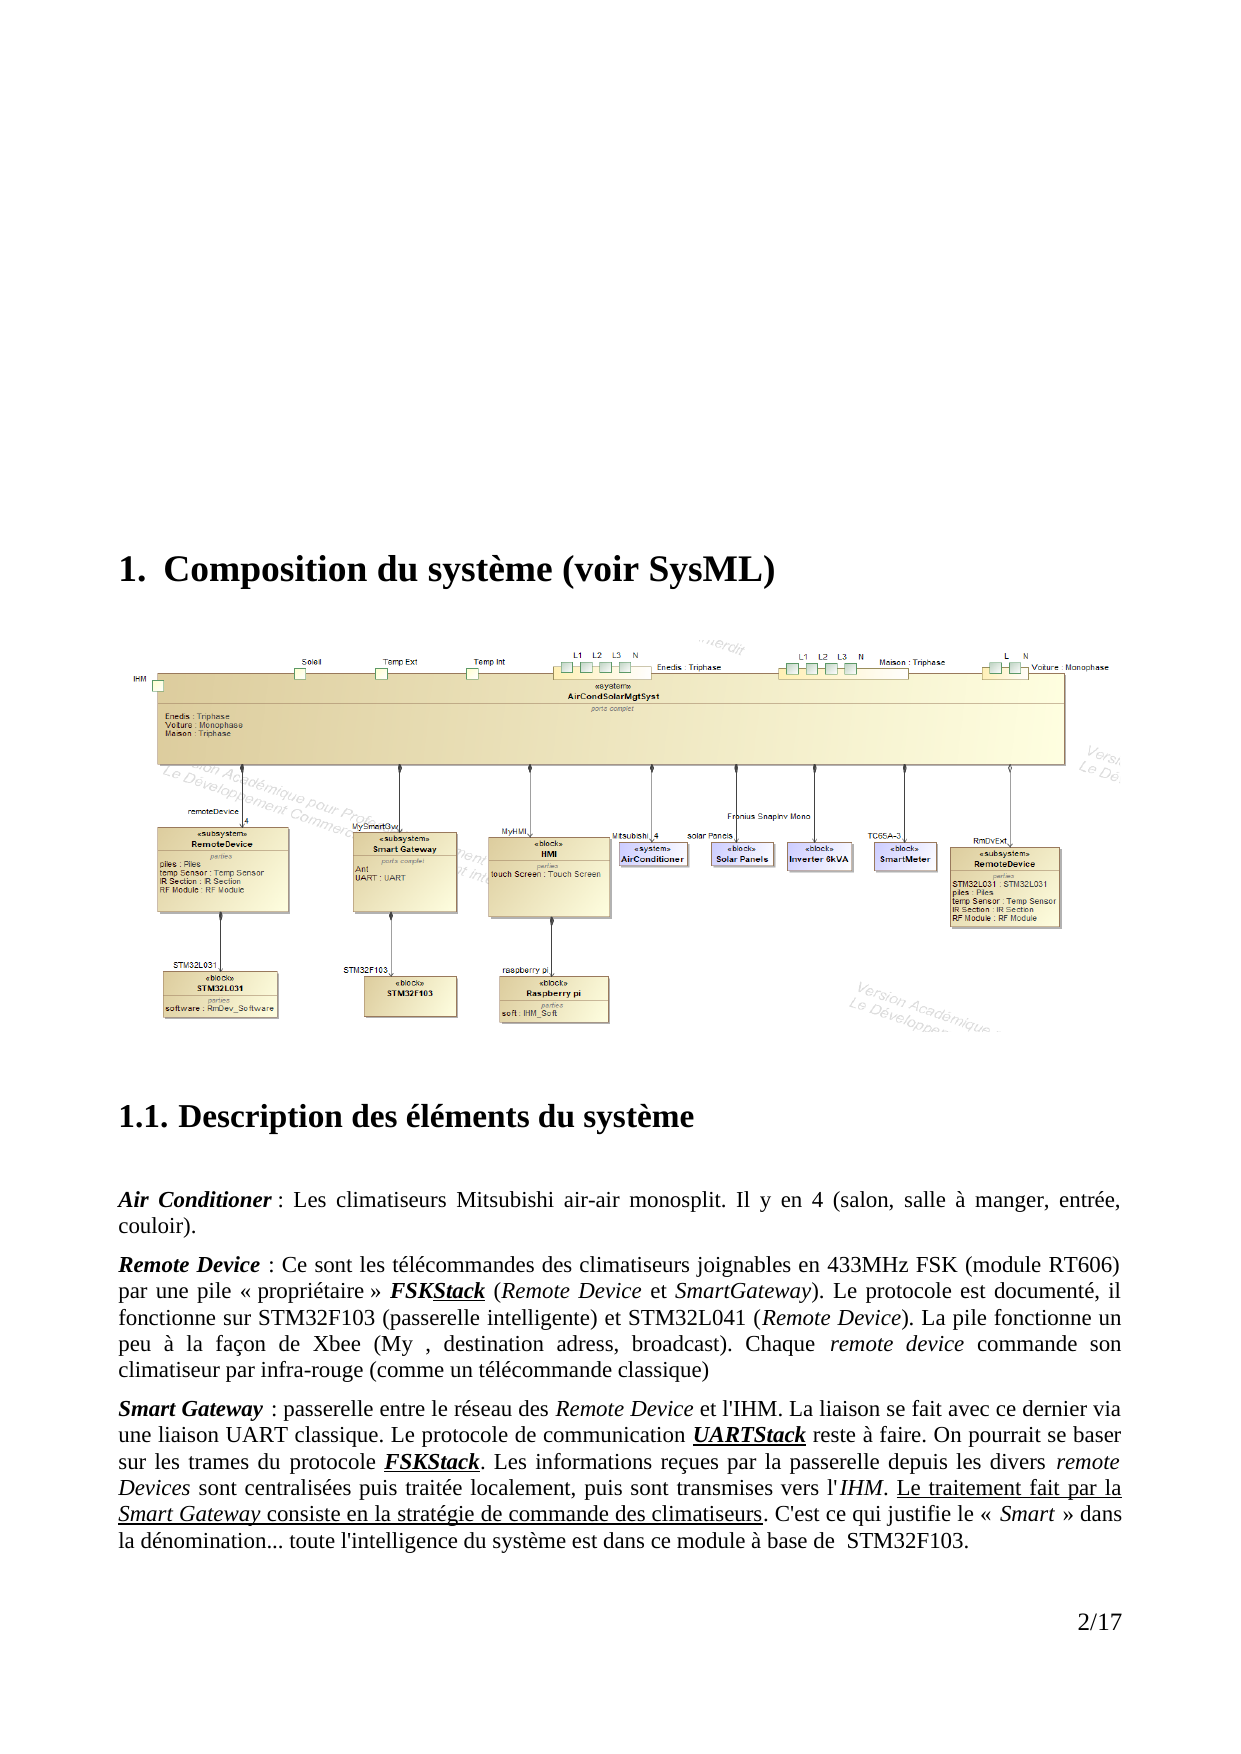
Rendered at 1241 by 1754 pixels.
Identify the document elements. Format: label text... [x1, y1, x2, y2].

subtitle Composition du système (voir SysML) [118, 546, 1122, 589]
text Air Conditioner : Les climatiseurs Mitsubishi air-air monosplit. Il y en 4 (salon, salle à manger, entrée, couloir). [118, 1186, 1122, 1238]
subtitle Description des éléments du système [118, 1096, 1122, 1134]
text Smart Gateway : passerelle entre le réseau des Remote Device et l'IHM. La liaison se fait avec ce dernier via une liaison UART classique. Le protocole de communication UARTStack reste à faire. On pourrait se baser sur les trames du protocole FSKStack. Les informations reçues par la passerelle depuis les divers remote Devices sont centralisées puis traitée localement, puis sont transmises vers l'IHM. Le traitement fait par la Smart Gateway consiste en la stratégie de commande des climatiseurs. C'est ce qui justifie le « Smart » dans la dénomination... toute l'intelligence du système est dans ce module à base de STM32F103. [118, 1395, 1122, 1553]
text Remote Device : Ce sont les télécommandes des climatiseurs joignables en 433MHz FSK (module RT606) par une pile « propriétaire » FSKStack (Remote Device et SmartGateway). Le protocole est documenté, il fonctionne sur STM32F103 (passerelle intelligente) et STM32L041 (Remote Device). La pile fonctionne un peu à la façon de Xbee (My , destination adress, broadcast). Chaque remote device commande son climatiseur par infra-rouge (comme un télécommande classique) [118, 1251, 1122, 1383]
